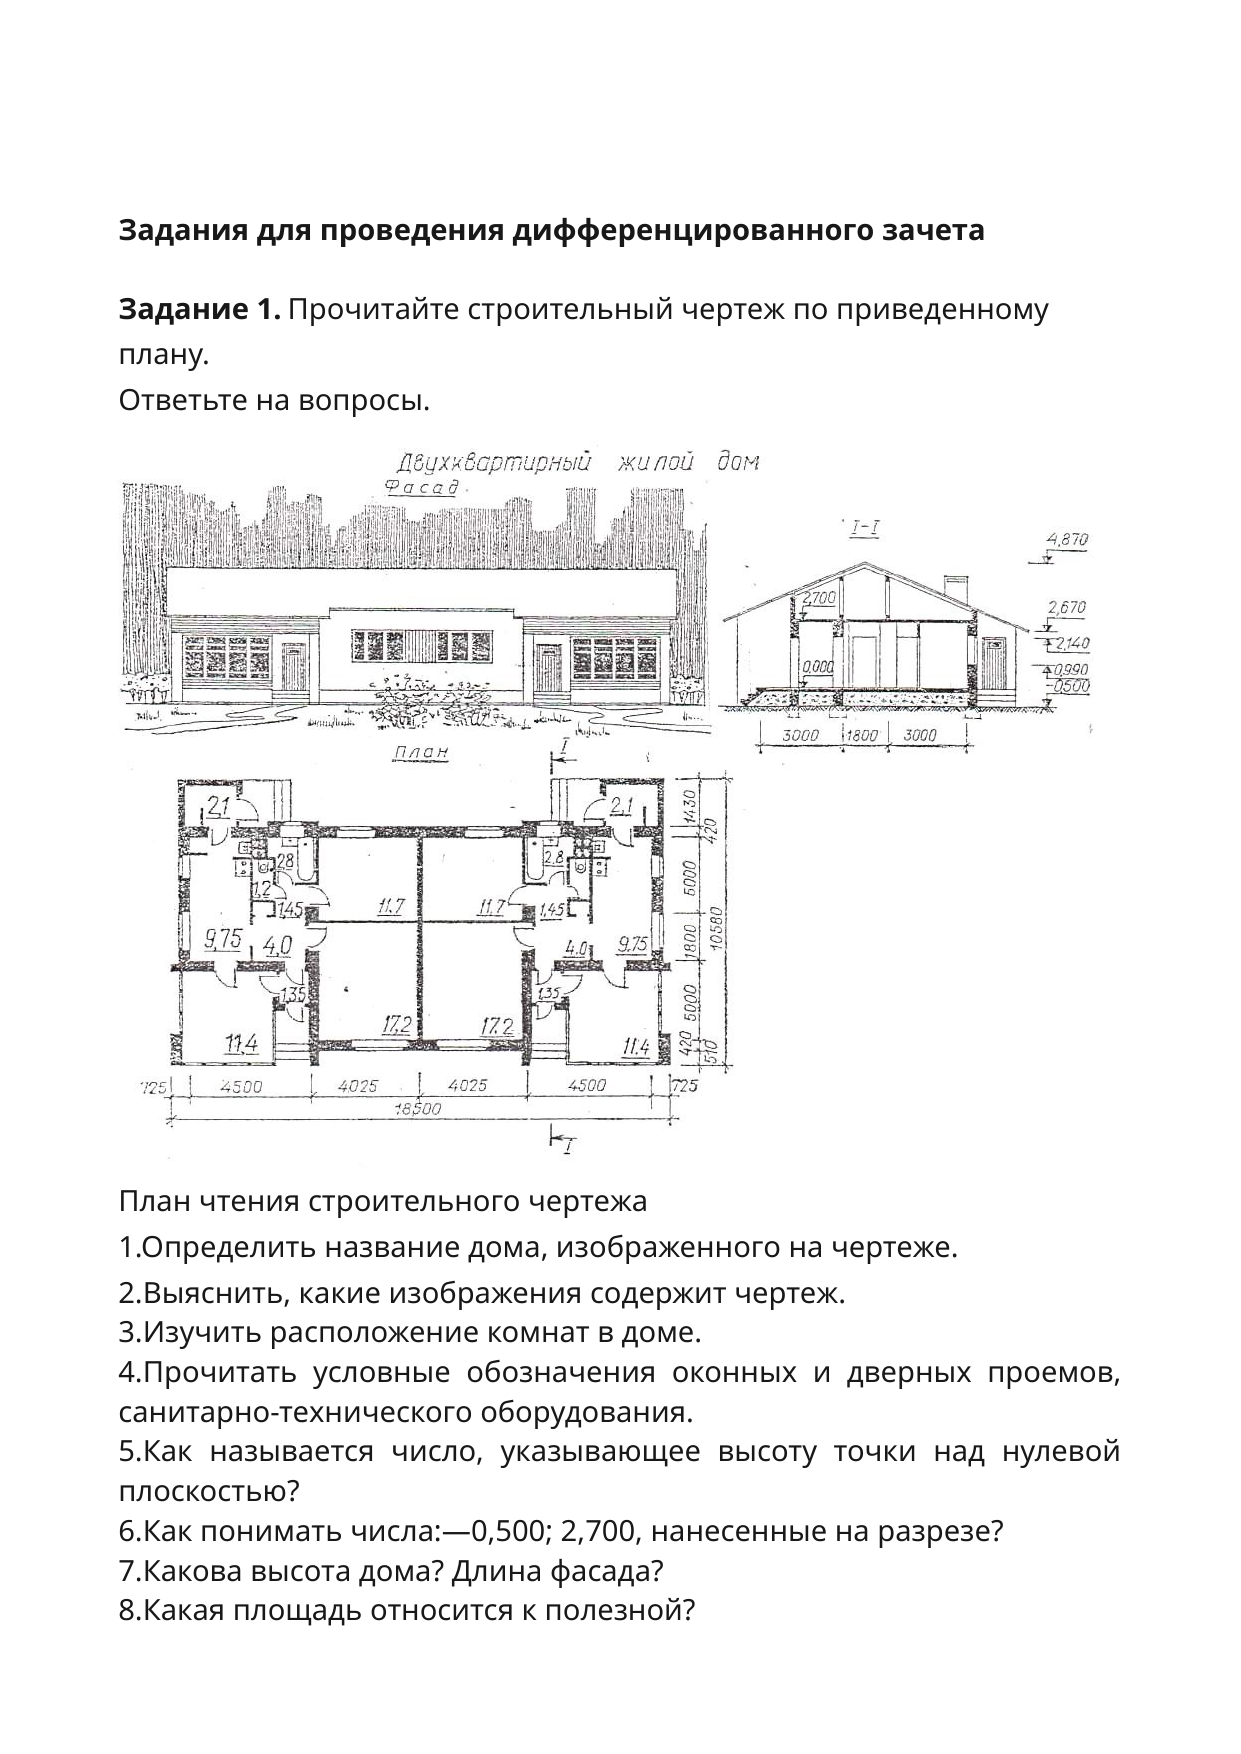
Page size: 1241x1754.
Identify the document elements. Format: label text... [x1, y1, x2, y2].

list Какова высота дома? Длина фасада? [118, 1550, 1122, 1589]
text План чтения строительного чертежа [118, 1181, 1122, 1220]
list Как называется число, указывающее высоту точки над нулевой плоскостью? [118, 1431, 1122, 1510]
text Задание 1. Прочитайте строительный чертеж по приведенному плану. [118, 288, 1122, 373]
list Изучить расположение комнат в доме. [118, 1312, 1122, 1351]
text Задания для проведения дифференцированного зачета [118, 209, 1122, 249]
list Прочитать условные обозначения оконных и дверных проемов, санитарно-технического оборудования. [118, 1351, 1122, 1431]
list Какая площадь относится к полезной? [118, 1589, 1122, 1629]
text Ответьте на вопросы. [118, 379, 1122, 419]
list Как понимать числа:—0,500; 2,700, нанесенные на разрезе? [118, 1510, 1122, 1550]
text 1.Определить название дома, изображенного на чертеже. [118, 1226, 1122, 1266]
list Выяснить, какие изображения содержит чертеж. [118, 1272, 1122, 1312]
